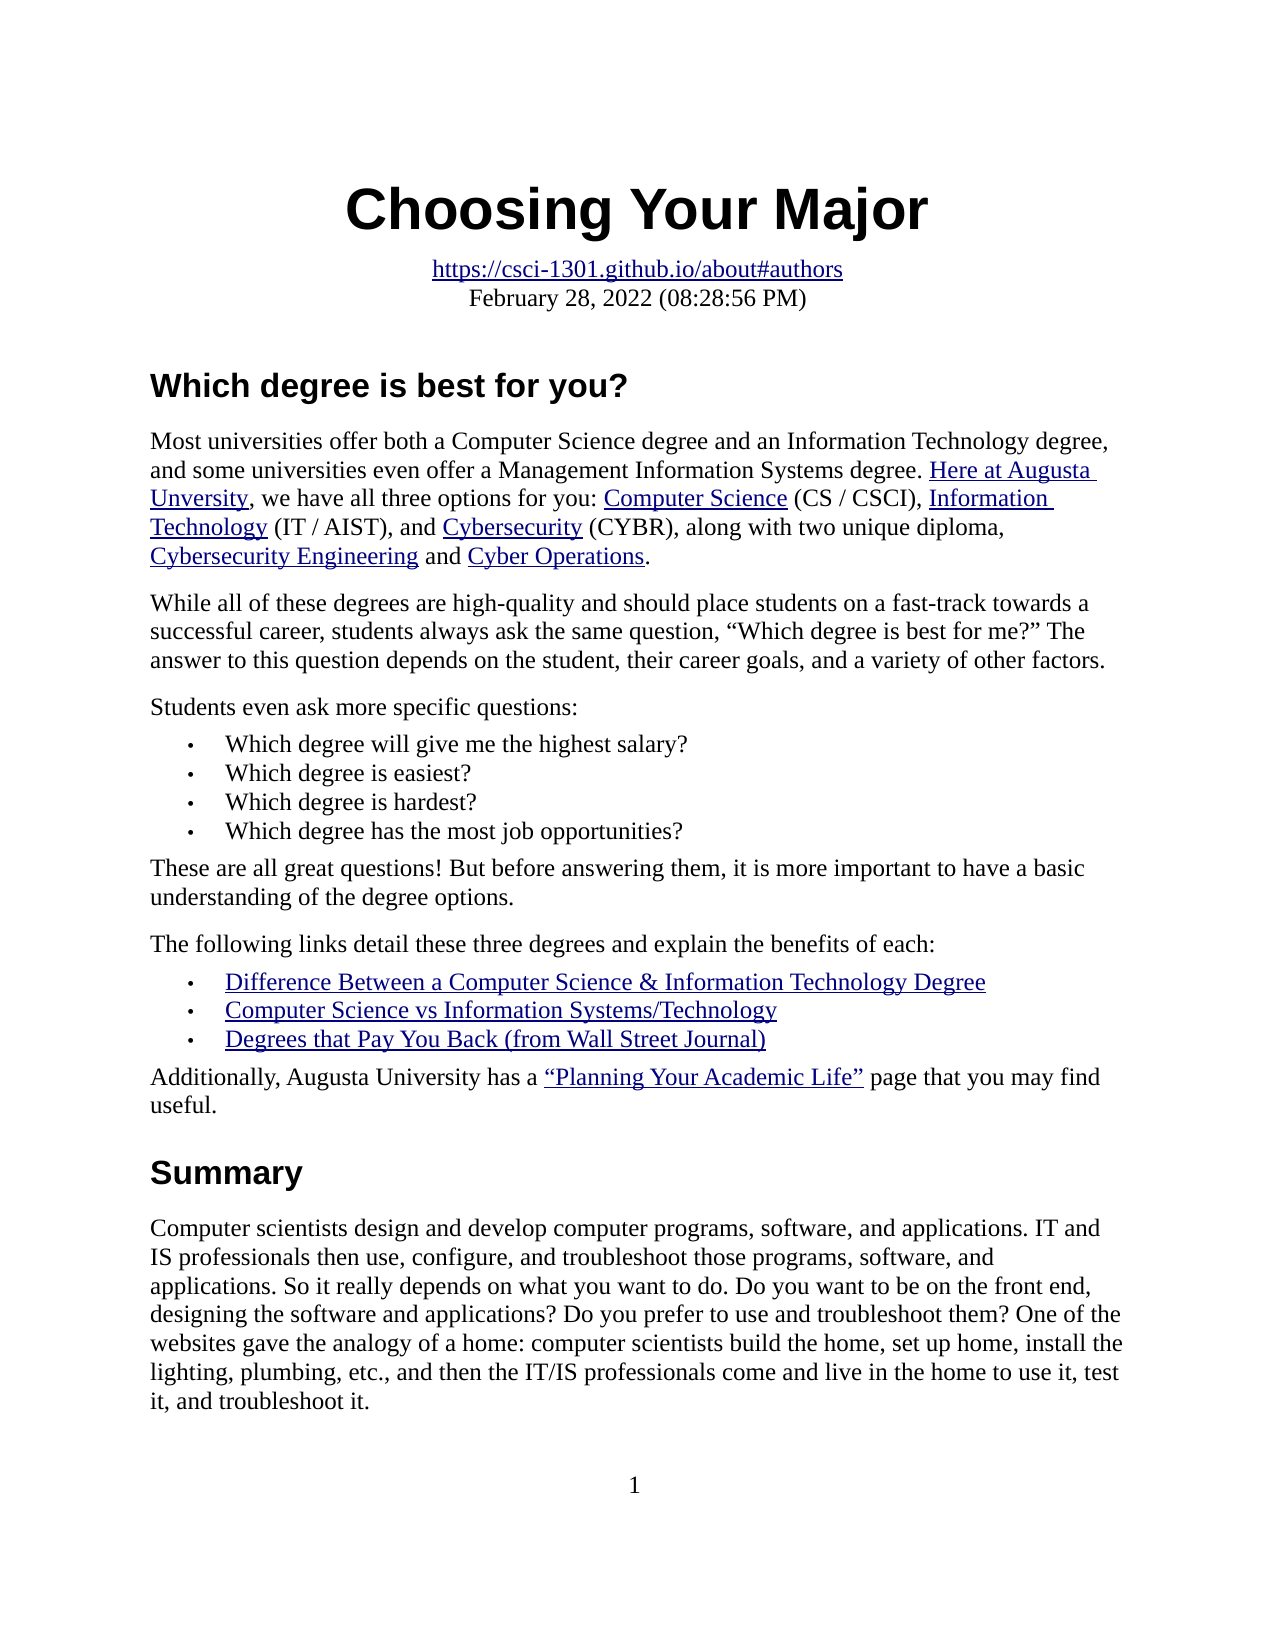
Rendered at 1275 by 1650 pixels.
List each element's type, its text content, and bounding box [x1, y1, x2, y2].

text While all of these degrees are high-quality and should place students on a fast-track towards a successful career, students always ask the same question, “Which degree is best for me?” The answer to this question depends on the student, their career goals, and a variety of other factors. [150, 588, 1125, 674]
text The following links detail these three degrees and explain the benefits of each: [150, 929, 1125, 958]
list Difference Between a Computer Science & Information Technology Degree [187, 967, 1125, 995]
subtitle Summary [150, 1153, 1125, 1192]
list Which degree has the most job opportunities? [187, 816, 1125, 844]
list Computer Science vs Information Systems/Technology [187, 995, 1125, 1024]
title Choosing Your Major [150, 175, 1125, 242]
list Which degree will give me the highest salary? [187, 729, 1125, 758]
text Students even ask more specific questions: [150, 692, 1125, 721]
text Computer scientists design and develop computer programs, software, and applications. IT and IS professionals then use, configure, and troubleshoot those programs, software, and applications. So it really depends on what you want to do. Do you want to be on the front end, designing the software and applications? Do you prefer to use and troubleshoot them? One of the websites gave the analogy of a home: computer scientists build the home, set up home, install the lighting, plumbing, etc., and then the IT/IS professionals come and live in the home to use it, test it, and troubleshoot it. [150, 1213, 1125, 1414]
text Additionally, Augusta University has a “Planning Your Academic Life” page that you may find useful. [150, 1062, 1125, 1119]
list Which degree is hardest? [187, 787, 1125, 816]
text https://csci-1301.github.io/about#authors [150, 254, 1125, 283]
list Which degree is easiest? [187, 758, 1125, 787]
text February 28, 2022 (08:28:56 PM) [150, 283, 1125, 312]
list Degrees that Pay You Back (from Wall Street Journal) [187, 1024, 1125, 1053]
subtitle Which degree is best for you? [150, 366, 1125, 404]
text Most universities offer both a Computer Science degree and an Information Technology degree, and some universities even offer a Management Information Systems degree. Here at Augusta Unversity, we have all three options for you: Computer Science (CS / CSCI), Information Technology (IT / AIST), and Cybersecurity (CYBR), along with two unique diploma, Cybersecurity Engineering and Cyber Operations. [150, 426, 1125, 570]
text These are all great questions! But before answering them, it is more important to have a basic understanding of the degree options. [150, 853, 1125, 911]
